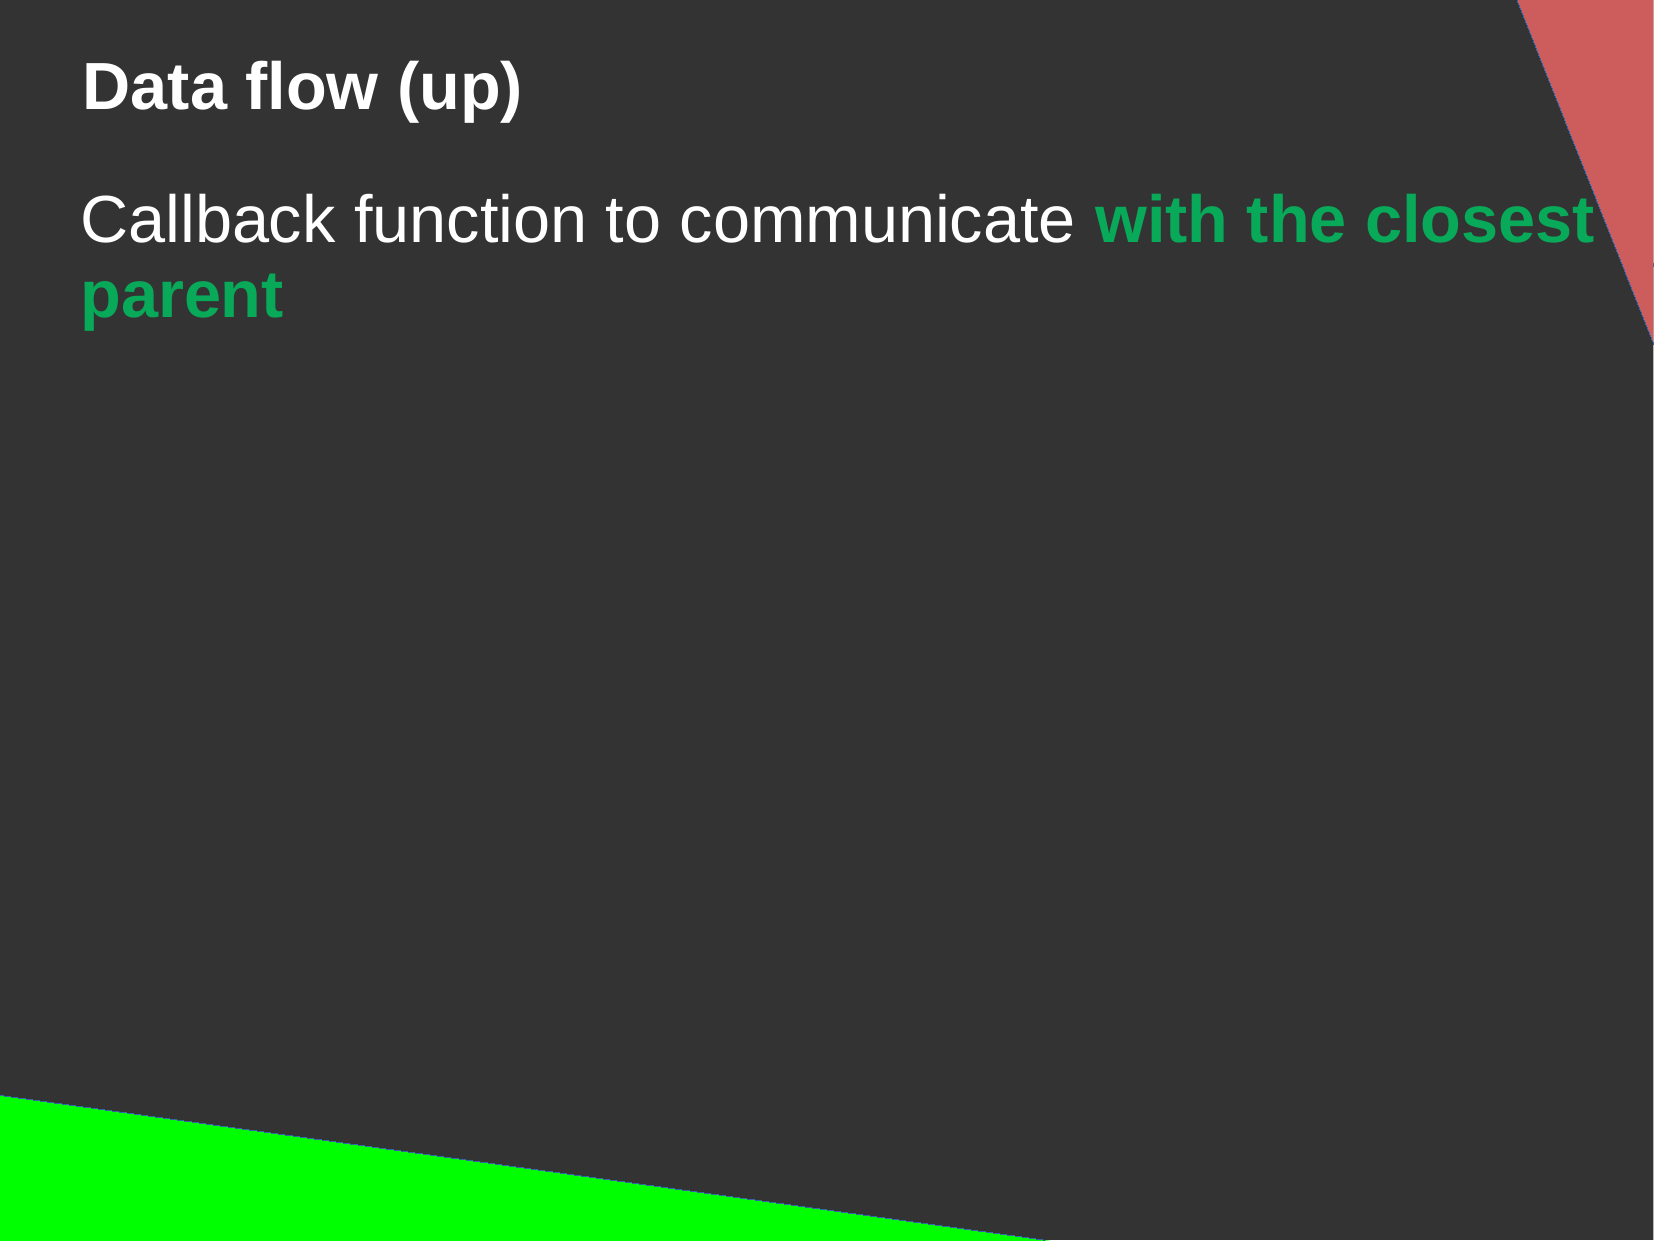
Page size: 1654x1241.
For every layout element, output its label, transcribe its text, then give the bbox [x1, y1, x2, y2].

text_box [0, 1095, 1052, 1241]
text_box [1517, 0, 1654, 345]
title Data flow (up) [82, 49, 1111, 125]
title Callback function to communicate with the closest parent [80, 182, 1653, 650]
